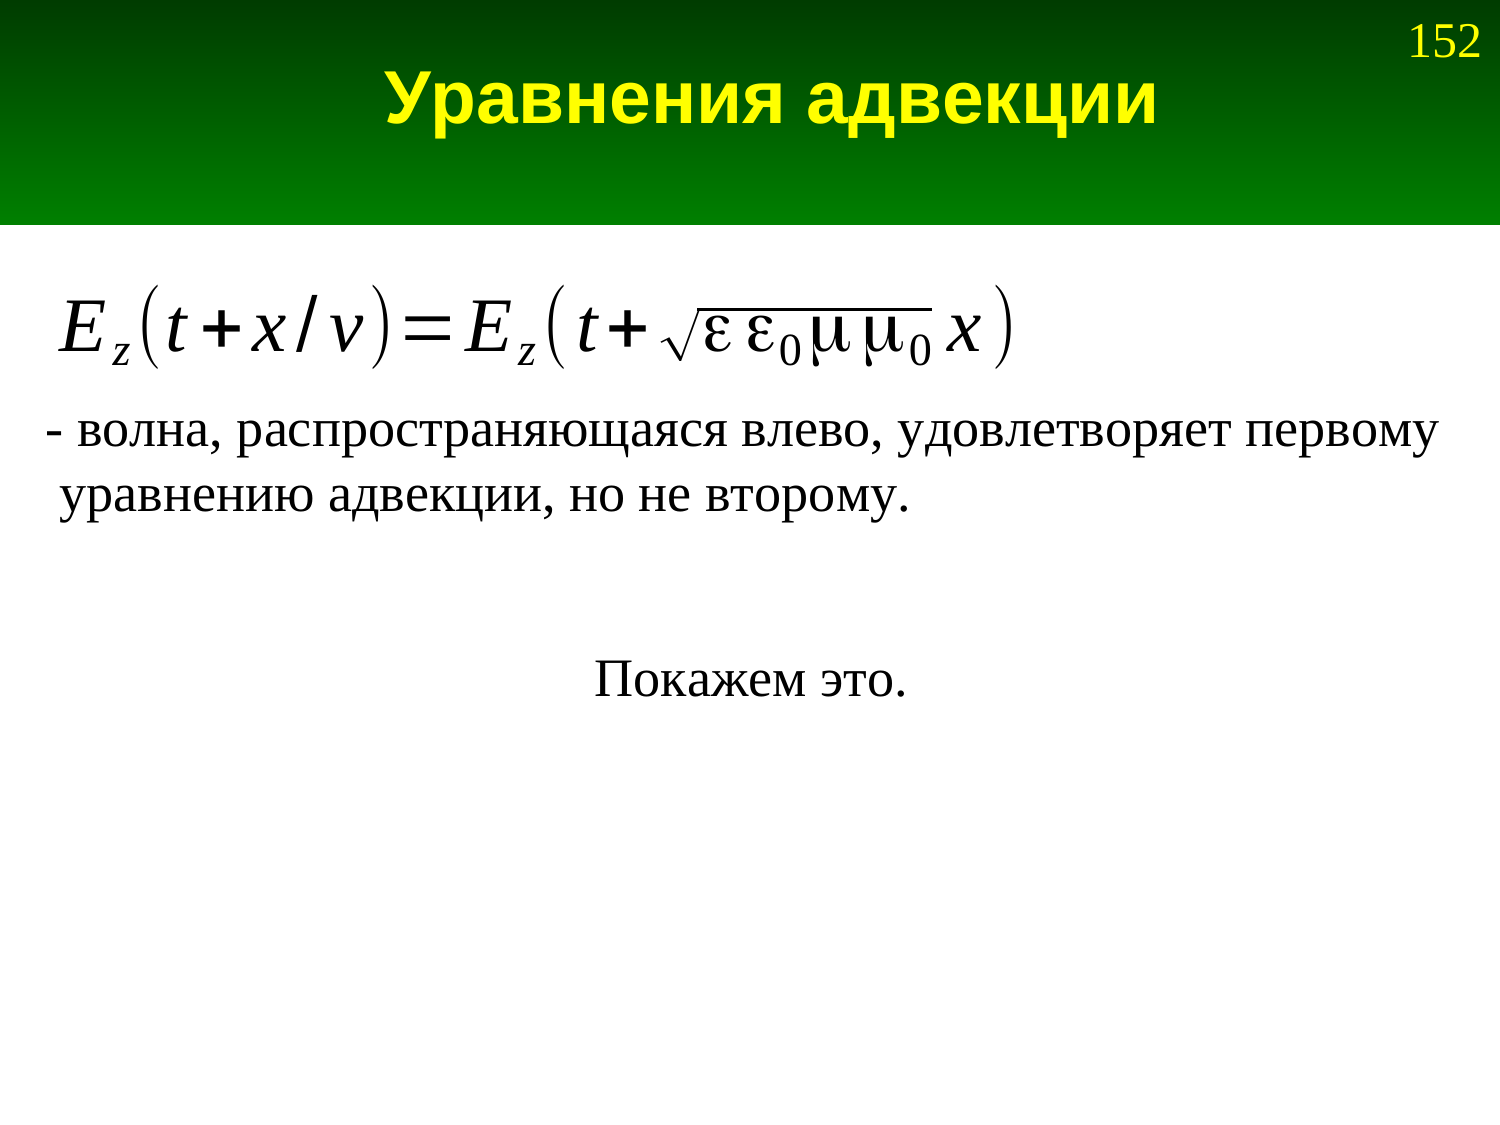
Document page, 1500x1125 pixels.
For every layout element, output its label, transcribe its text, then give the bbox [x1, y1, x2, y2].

text_box - волна, распространяющаяся влево, удовлетворяет первому уравнению адвекции, но не второму. [31, 384, 1457, 563]
title Уравнения адвекции [123, 0, 1399, 192]
text_box Покажем это. [579, 635, 924, 716]
chart [35, 279, 1034, 378]
